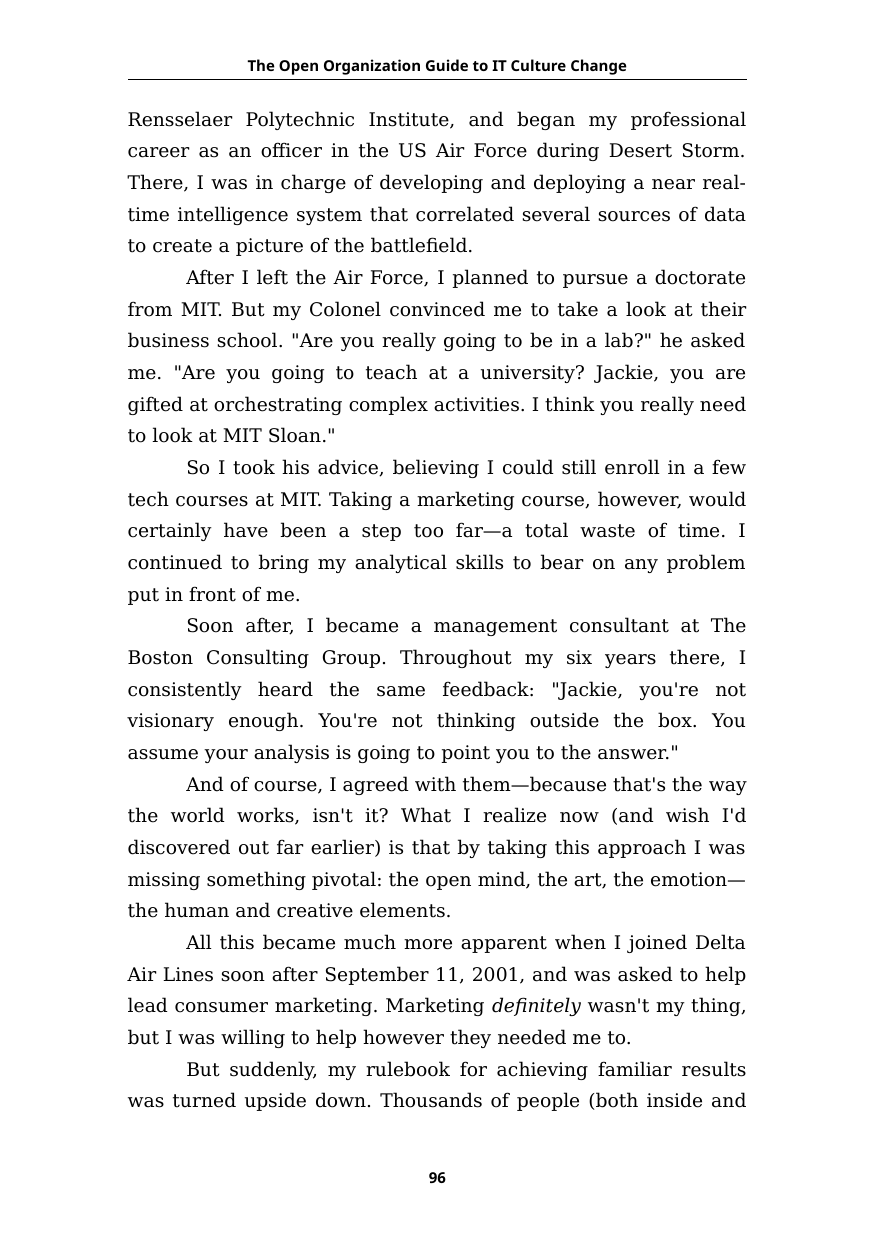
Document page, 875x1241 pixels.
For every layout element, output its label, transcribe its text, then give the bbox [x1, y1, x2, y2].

text Soon after, I became a management consultant at The Boston Consulting Group. Throughout my six years there, I consistently heard the same feedback: "Jackie, you're not visionary enough. You're not thinking outside the box. You assume your analysis is going to point you to the answer." [127, 615, 747, 764]
text Rensselaer Polytechnic Institute, and began my professional career as an officer in the US Air Force during Desert Storm. There, I was in charge of developing and deploying a near real-time intelligence system that correlated several sources of data to create a picture of the battlefield. [127, 109, 747, 257]
text So I took his advice, believing I could still enroll in a few tech courses at MIT. Taking a marketing course, however, would certainly have been a step too far—a total waste of time. I continued to bring my analytical skills to bear on any problem put in front of me. [127, 457, 747, 606]
text After I left the Air Force, I planned to pursue a doctorate from MIT. But my Colonel convinced me to take a look at their business school. "Are you really going to be in a lab?" he asked me. "Are you going to teach at a university? Jackie, you are gifted at orchestrating complex activities. I think you really need to look at MIT Sloan." [127, 267, 747, 447]
text And of course, I agreed with them—because that's the way the world works, isn't it? What I realize now (and wish I'd discovered out far earlier) is that by taking this approach I was missing something pivotal: the open mind, the art, the emotion—the human and creative elements. [127, 774, 747, 922]
text But suddenly, my rulebook for achieving familiar results was turned upside down. Thousands of people (both inside and [127, 1059, 747, 1112]
text All this became much more apparent when I joined Delta Air Lines soon after September 11, 2001, and was asked to help lead consumer marketing. Marketing definitely wasn't my thing, but I was willing to help however they needed me to. [127, 932, 747, 1049]
